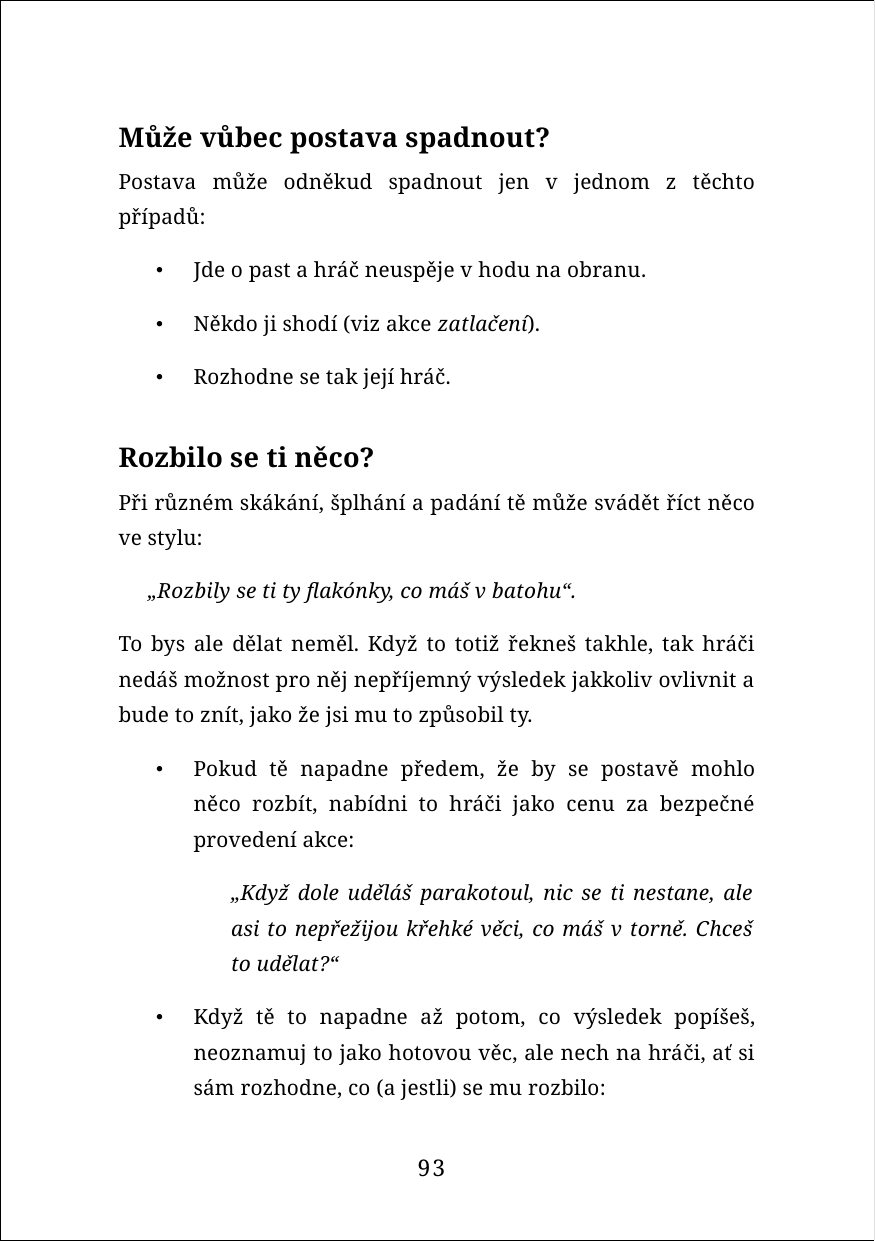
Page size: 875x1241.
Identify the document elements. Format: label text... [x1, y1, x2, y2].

list Jde o past a hráč neuspěje v hodu na obranu. [156, 256, 756, 284]
list Když tě to napadne až potom, co výsledek popíšeš, neoznamuj to jako hotovou věc, ale nech na hráči, ať si sám rozhodne, co (a jestli) se mu rozbilo: [156, 1002, 756, 1102]
list Pokud tě napadne předem, že by se postavě mohlo něco rozbít, nabídni to hráči jako cenu za bezpečné provedení akce: [156, 754, 756, 853]
text „Rozbily se ti ty flakónky, co máš v batohu“. [118, 576, 756, 605]
list „Když dole uděláš parakotoul, nic se ti nestane, ale asi to nepřežijou křehké věci, co máš v torně. Chceš to udělat?“ [193, 878, 756, 978]
subtitle Rozbilo se ti něco? [118, 439, 756, 476]
list Rozhodne se tak její hráč. [156, 362, 756, 391]
list Někdo ji shodí (viz akce zatlačení). [156, 309, 756, 337]
text To bys ale dělat neměl. Když to totiž řekneš takhle, tak hráči nedáš možnost pro něj nepříjemný výsledek jakkoliv ovlivnit a bude to znít, jako že jsi mu to způsobil ty. [118, 629, 756, 729]
text Při různém skákání, šplhání a padání tě může svádět říct něco ve stylu: [118, 488, 756, 552]
subtitle Může vůbec postava spadnout? [118, 118, 756, 155]
text Postava může odněkud spadnout jen v jednom z těchto případů: [118, 167, 756, 231]
